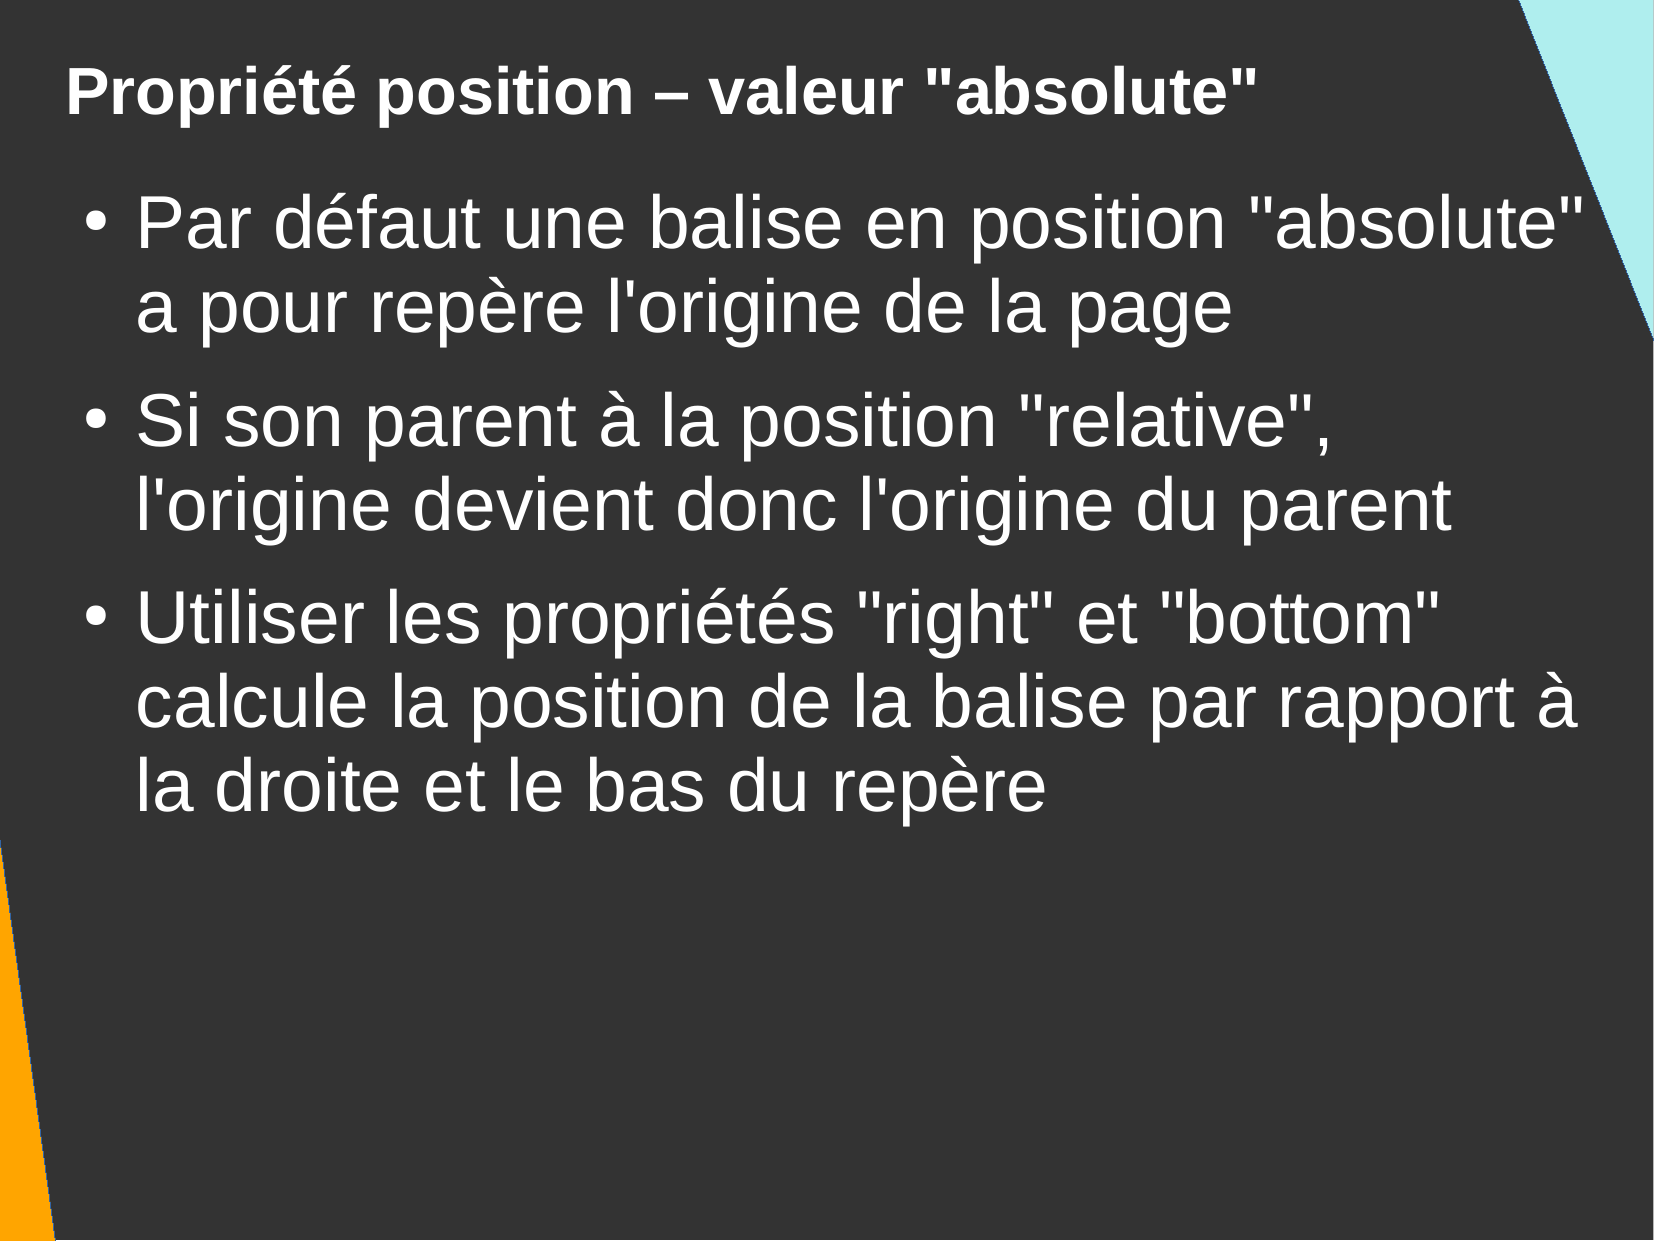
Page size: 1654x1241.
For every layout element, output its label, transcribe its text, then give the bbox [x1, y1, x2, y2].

text_box [1518, 0, 1654, 341]
title Propriété position – valeur "absolute" [64, 54, 1553, 135]
text_box [0, 839, 56, 1241]
list Par défaut une balise en position "absolute" a pour repère l'origine de la page Si son parent à la position "relative", l'origine devient donc l'origine du parent Utiliser les propriétés "right" et "bottom" calcule la position de la balise par rapport à la droite et le bas du repère [64, 180, 1604, 1028]
